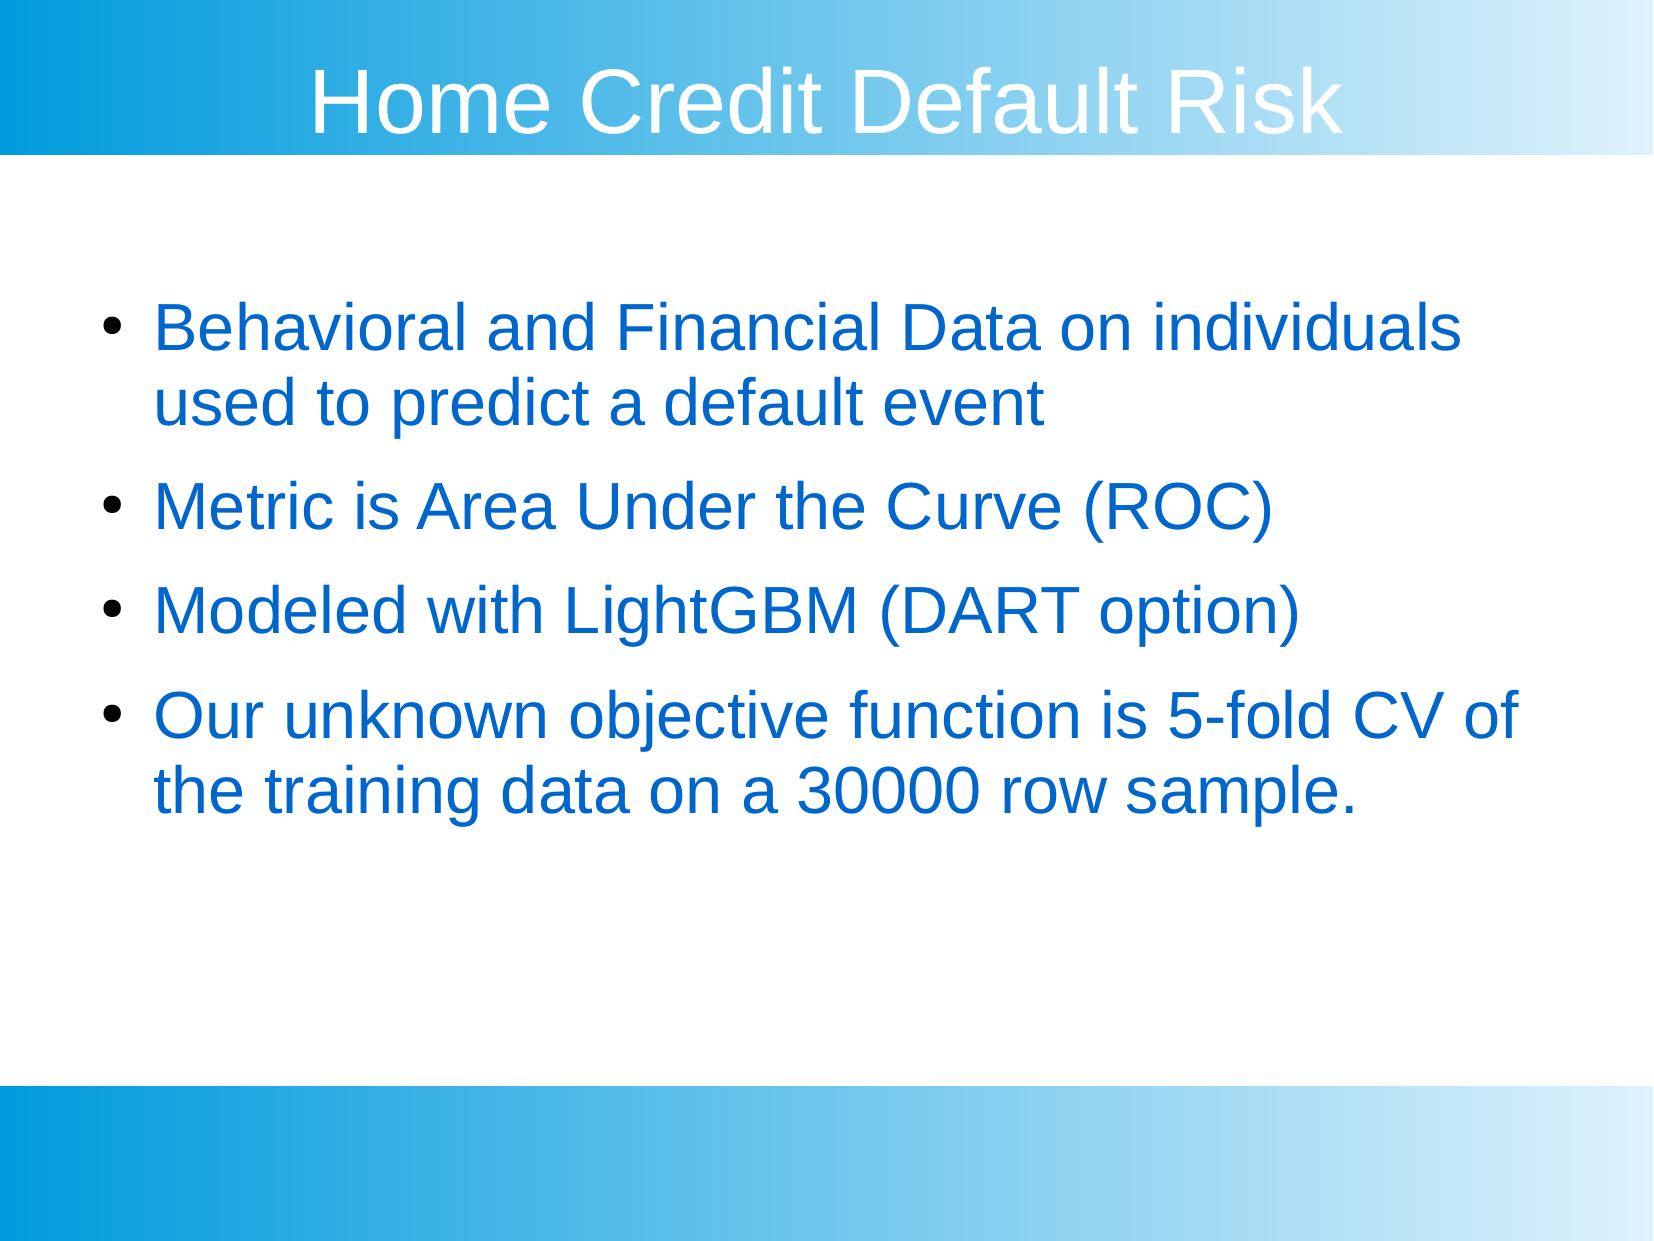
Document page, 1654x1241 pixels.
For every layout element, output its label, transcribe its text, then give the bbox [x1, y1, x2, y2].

list Behavioral and Financial Data on individuals used to predict a default event Metric is Area Under the Curve (ROC) Modeled with LightGBM (DART option) Our unknown objective function is 5-fold CV of the training data on a 30000 row sample. [82, 290, 1571, 1010]
title Home Credit Default Risk [82, 49, 1571, 155]
